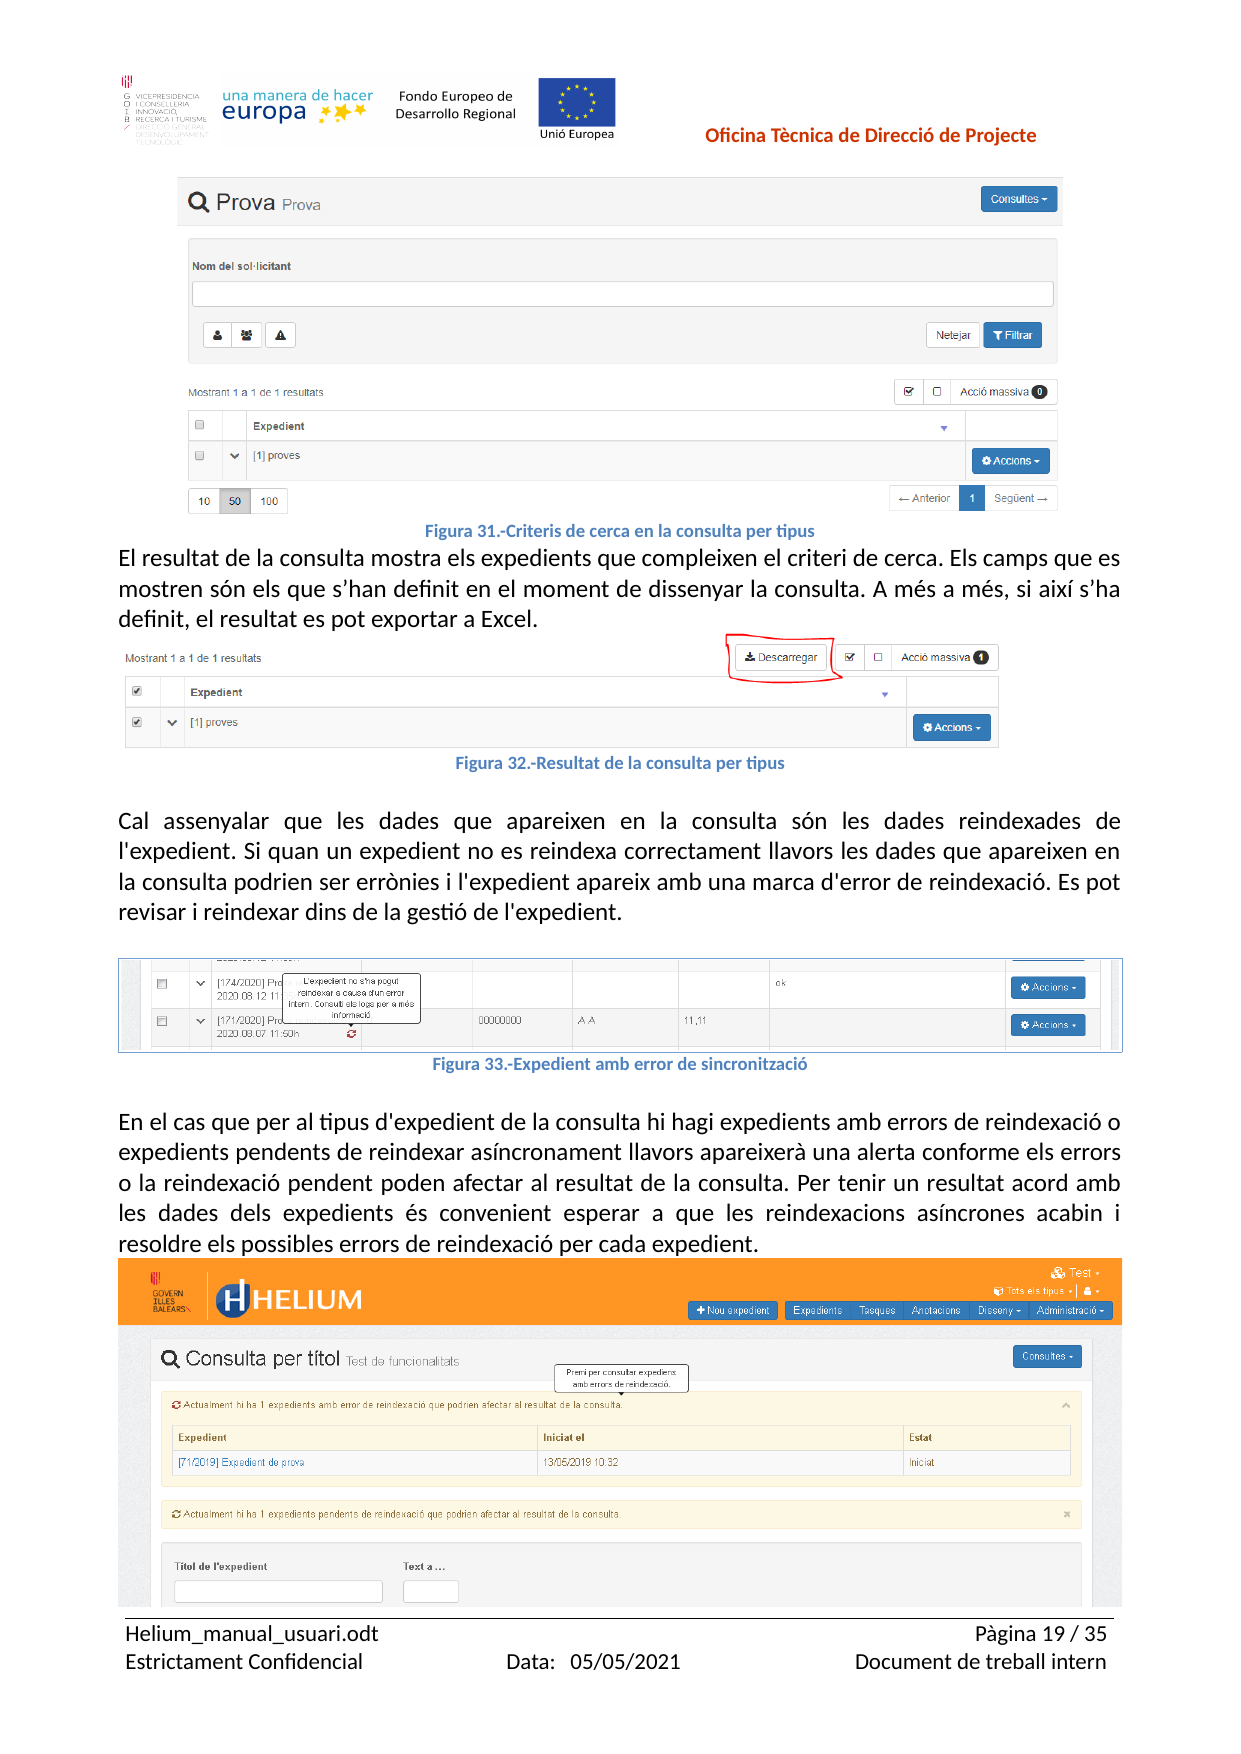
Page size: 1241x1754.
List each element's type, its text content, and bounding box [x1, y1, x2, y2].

text Figura 33.-Expedient amb error de sincronització [118, 1053, 1122, 1075]
text Cal assenyalar que les dades que apareixen en la consulta són les dades reindexades de l'expedient. Si quan un expedient no es reindexa correctament llavors les dades que apareixen en la consulta podrien ser errònies i l'expedient apareix amb una marca d'error de reindexació. Es pot revisar i reindexar dins de la gestió de l'expedient. [118, 805, 1122, 927]
text Figura 32.-Resultat de la consulta per tipus [118, 751, 1122, 774]
picture [121, 960, 1119, 1050]
picture [177, 177, 1063, 520]
picture [118, 1258, 1123, 1607]
text [119, 959, 1122, 1052]
text El resultat de la consulta mostra els expedients que compleixen el criteri de cerca. Els camps que es mostren són els que s’han definit en el moment de dissenyar la consulta. A més a més, si així s’ha definit, el resultat es pot exportar a Excel. [118, 542, 1122, 634]
picture [118, 73, 213, 147]
picture [118, 633, 1004, 752]
text En el cas que per al tipus d'expedient de la consulta hi hagi expedients amb errors de reindexació o expedients pendents de reindexar asíncronament llavors apareixerà una alerta conforme els errors o la reindexació pendent poden afectar al resultat de la consulta. Per tenir un resultat acord amb les dades dels expedients és convenient esperar a que les reindexacions asíncrones acabin i resoldre els possibles errors de reindexació per cada expedient. [118, 1106, 1122, 1258]
text Figura 31.-Criteris de cerca en la consulta per tipus [118, 519, 1122, 542]
picture [219, 73, 621, 147]
